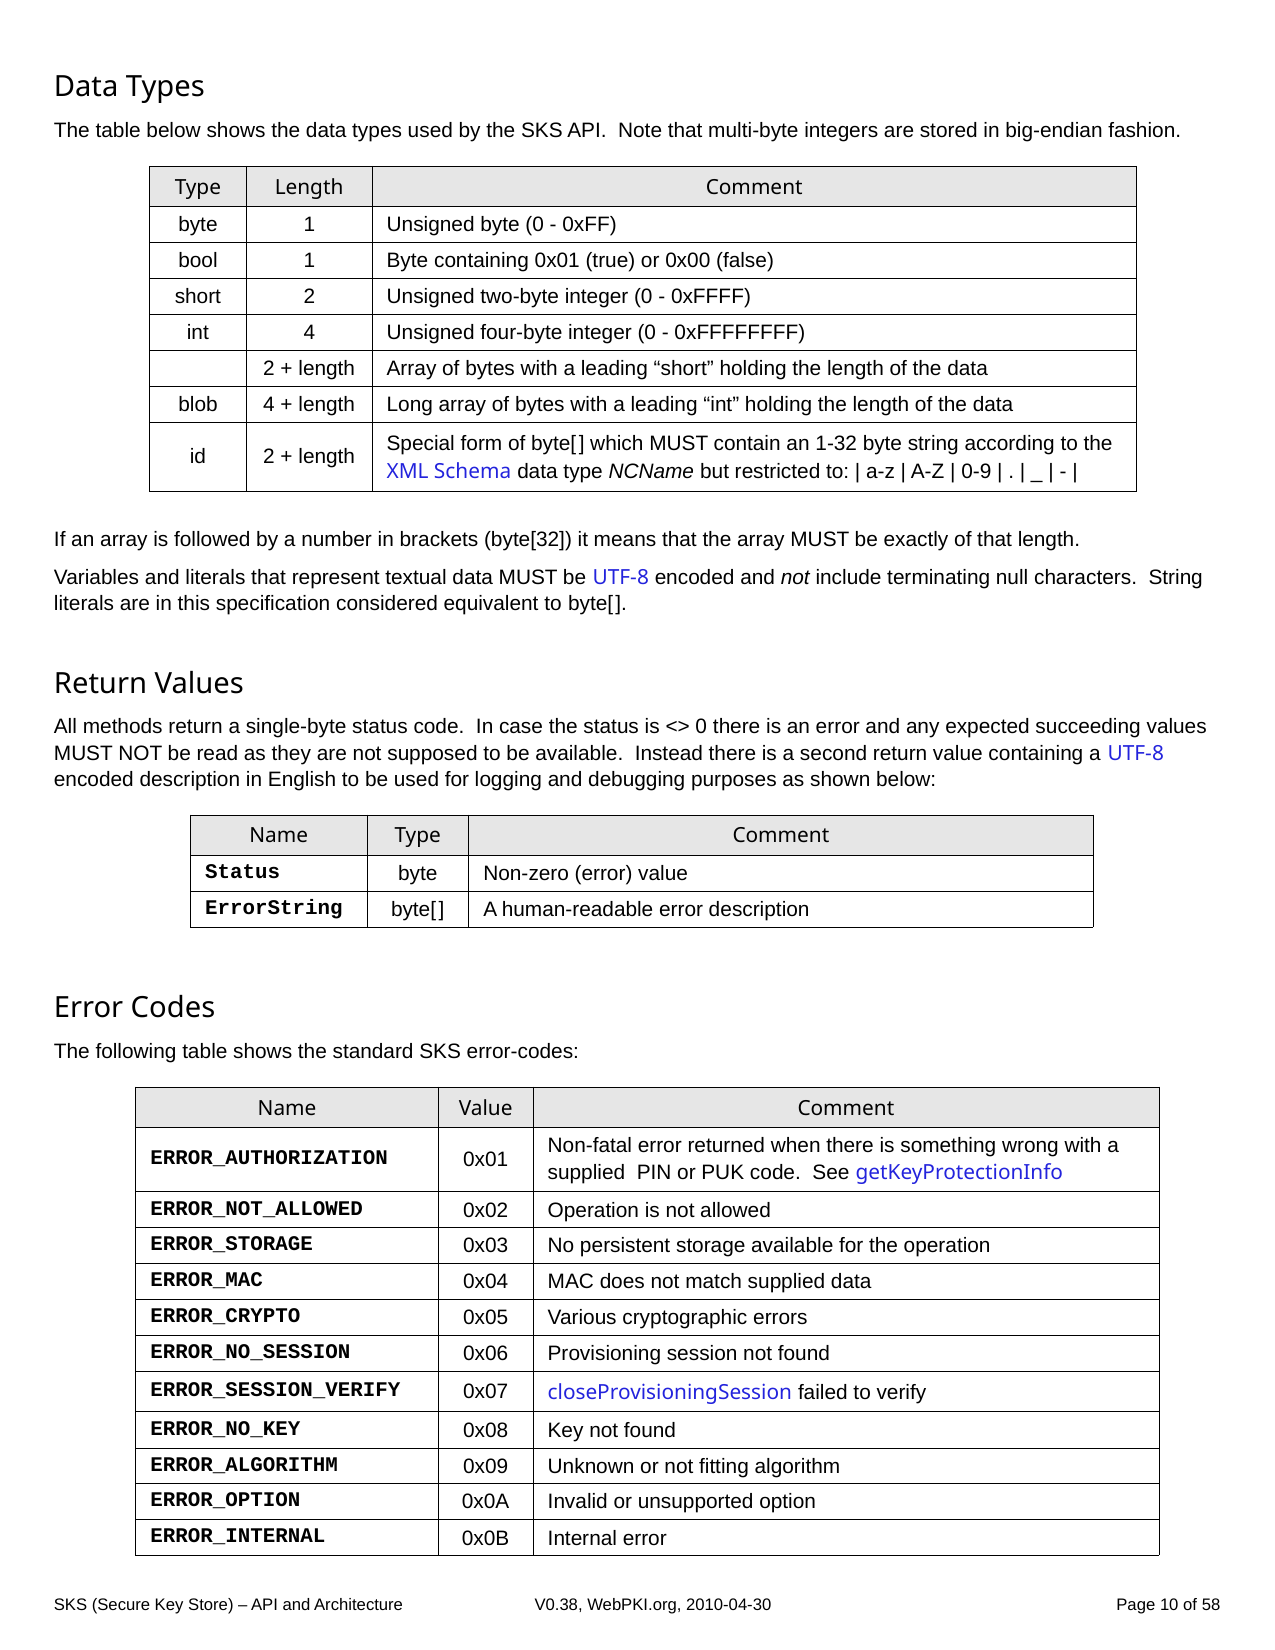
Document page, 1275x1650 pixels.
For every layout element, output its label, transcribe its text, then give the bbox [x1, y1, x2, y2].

table_cell 2 [247, 279, 372, 314]
subtitle Error Codes [54, 987, 1221, 1026]
table_cell byte [150, 207, 246, 242]
table_cell Various cryptographic errors [534, 1300, 1159, 1335]
table_header Name [191, 816, 367, 855]
table_cell 4 + length [247, 387, 372, 422]
text All methods return a single-byte status code. In case the status is <> 0 there is an error and any expected succeeding values MUST NOT be read as they are not supposed to be available. Instead there is a second return value containing a UTF-8 encoded description in English to be used for logging and debugging purposes as shown below: [54, 714, 1221, 814]
table_cell ERROR_NO_SESSION [136, 1336, 438, 1371]
table_cell ERROR_AUTHORIZATION [136, 1128, 438, 1191]
table_header Length [247, 167, 372, 206]
table_cell short [150, 279, 246, 314]
table_cell 0x0A [439, 1484, 533, 1519]
table_header Comment [469, 816, 1093, 855]
table_cell 1 [247, 243, 372, 278]
table_cell Array of bytes with a leading “short” holding the length of the data [373, 351, 1136, 386]
table_cell 0x09 [439, 1449, 533, 1483]
table_cell 0x07 [439, 1372, 533, 1411]
table_cell Operation is not allowed [534, 1192, 1159, 1227]
table_cell ERROR_STORAGE [136, 1228, 438, 1263]
table_cell int [150, 315, 246, 350]
table_cell ERROR_CRYPTO [136, 1300, 438, 1335]
table_cell bool [150, 243, 246, 278]
table_header Comment [534, 1088, 1159, 1127]
table_cell Unsigned two-byte integer (0 - 0xFFFF) [373, 279, 1136, 314]
table_cell Byte containing 0x01 (true) or 0x00 (false) [373, 243, 1136, 278]
table_header Type [368, 816, 468, 855]
subtitle Return Values [54, 662, 1221, 702]
table_cell Provisioning session not found [534, 1336, 1159, 1371]
table_cell ERROR_NO_KEY [136, 1412, 438, 1447]
table_cell id [150, 423, 246, 491]
table_cell ERROR_MAC [136, 1264, 438, 1299]
table_cell ERROR_NOT_ALLOWED [136, 1192, 438, 1227]
table_cell A human-readable error description [469, 892, 1093, 927]
table_cell Unknown or not fitting algorithm [534, 1449, 1159, 1483]
table_cell ErrorString [191, 892, 367, 927]
table_cell Status [191, 856, 367, 891]
table_cell 0x06 [439, 1336, 533, 1371]
table_cell 0x01 [439, 1128, 533, 1191]
table_cell No persistent storage available for the operation [534, 1228, 1159, 1263]
table_cell ERROR_INTERNAL [136, 1520, 438, 1555]
table_cell closeProvisioningSession failed to verify [534, 1372, 1159, 1411]
table_cell ERROR_ALGORITHM [136, 1449, 438, 1483]
table_header Comment [373, 167, 1136, 206]
table_cell byte [368, 856, 468, 891]
table_cell 1 [247, 207, 372, 242]
table_cell ERROR_OPTION [136, 1484, 438, 1519]
table_cell byte⁮[ ] [368, 892, 468, 927]
table_cell Special form of byte[ ] which MUST contain an 1-32 byte string according to the XML Schema data type NCName but restricted to: | a-z | A-Z | 0-9 | . | _ | - | [373, 423, 1136, 491]
text The following table shows the standard SKS error-codes: [54, 1039, 1221, 1087]
table_cell Non-fatal error returned when there is something wrong with a supplied PIN or PUK code. See getKeyProtectionInfo [534, 1128, 1159, 1191]
subtitle Data Types [54, 66, 1221, 105]
text The table below shows the data types used by the SKS API. Note that multi-byte integers are stored in big-endian fashion. [54, 118, 1221, 166]
table_cell MAC does not match supplied data [534, 1264, 1159, 1299]
table_cell [150, 351, 246, 386]
table_cell 0x03 [439, 1228, 533, 1263]
table_cell Long array of bytes with a leading “int” holding the length of the data [373, 387, 1136, 422]
table_cell 0x0B [439, 1520, 533, 1555]
table_header Name [136, 1088, 438, 1127]
table_cell 2 + length [247, 351, 372, 386]
table_cell 4 [247, 315, 372, 350]
table_cell ERROR_SESSION_VERIFY [136, 1372, 438, 1411]
table_cell Invalid or unsupported option [534, 1484, 1159, 1519]
table_cell Non-zero (error) value [469, 856, 1093, 891]
table_cell 0x02 [439, 1192, 533, 1227]
table_header Type [150, 167, 246, 206]
table_cell 2 + length [247, 423, 372, 491]
table_cell Unsigned byte (0 - 0xFF) [373, 207, 1136, 242]
table_cell 0x08 [439, 1412, 533, 1447]
table_cell Internal error [534, 1520, 1159, 1555]
text If an array is followed by a number in brackets (byte[32]) it means that the array MUST be exactly of that length. [54, 526, 1221, 550]
table_cell 0x05 [439, 1300, 533, 1335]
table_cell blob [150, 387, 246, 422]
table_cell Unsigned four-byte integer (0 - 0xFFFFFFFF) [373, 315, 1136, 350]
table_cell 0x04 [439, 1264, 533, 1299]
text Variables and literals that represent textual data MUST be UTF-8 encoded and not include terminating null characters. String literals are in this specification considered equivalent to byte[ ]. [54, 562, 1221, 614]
table_cell Key not found [534, 1412, 1159, 1447]
table_header Value [439, 1088, 533, 1127]
